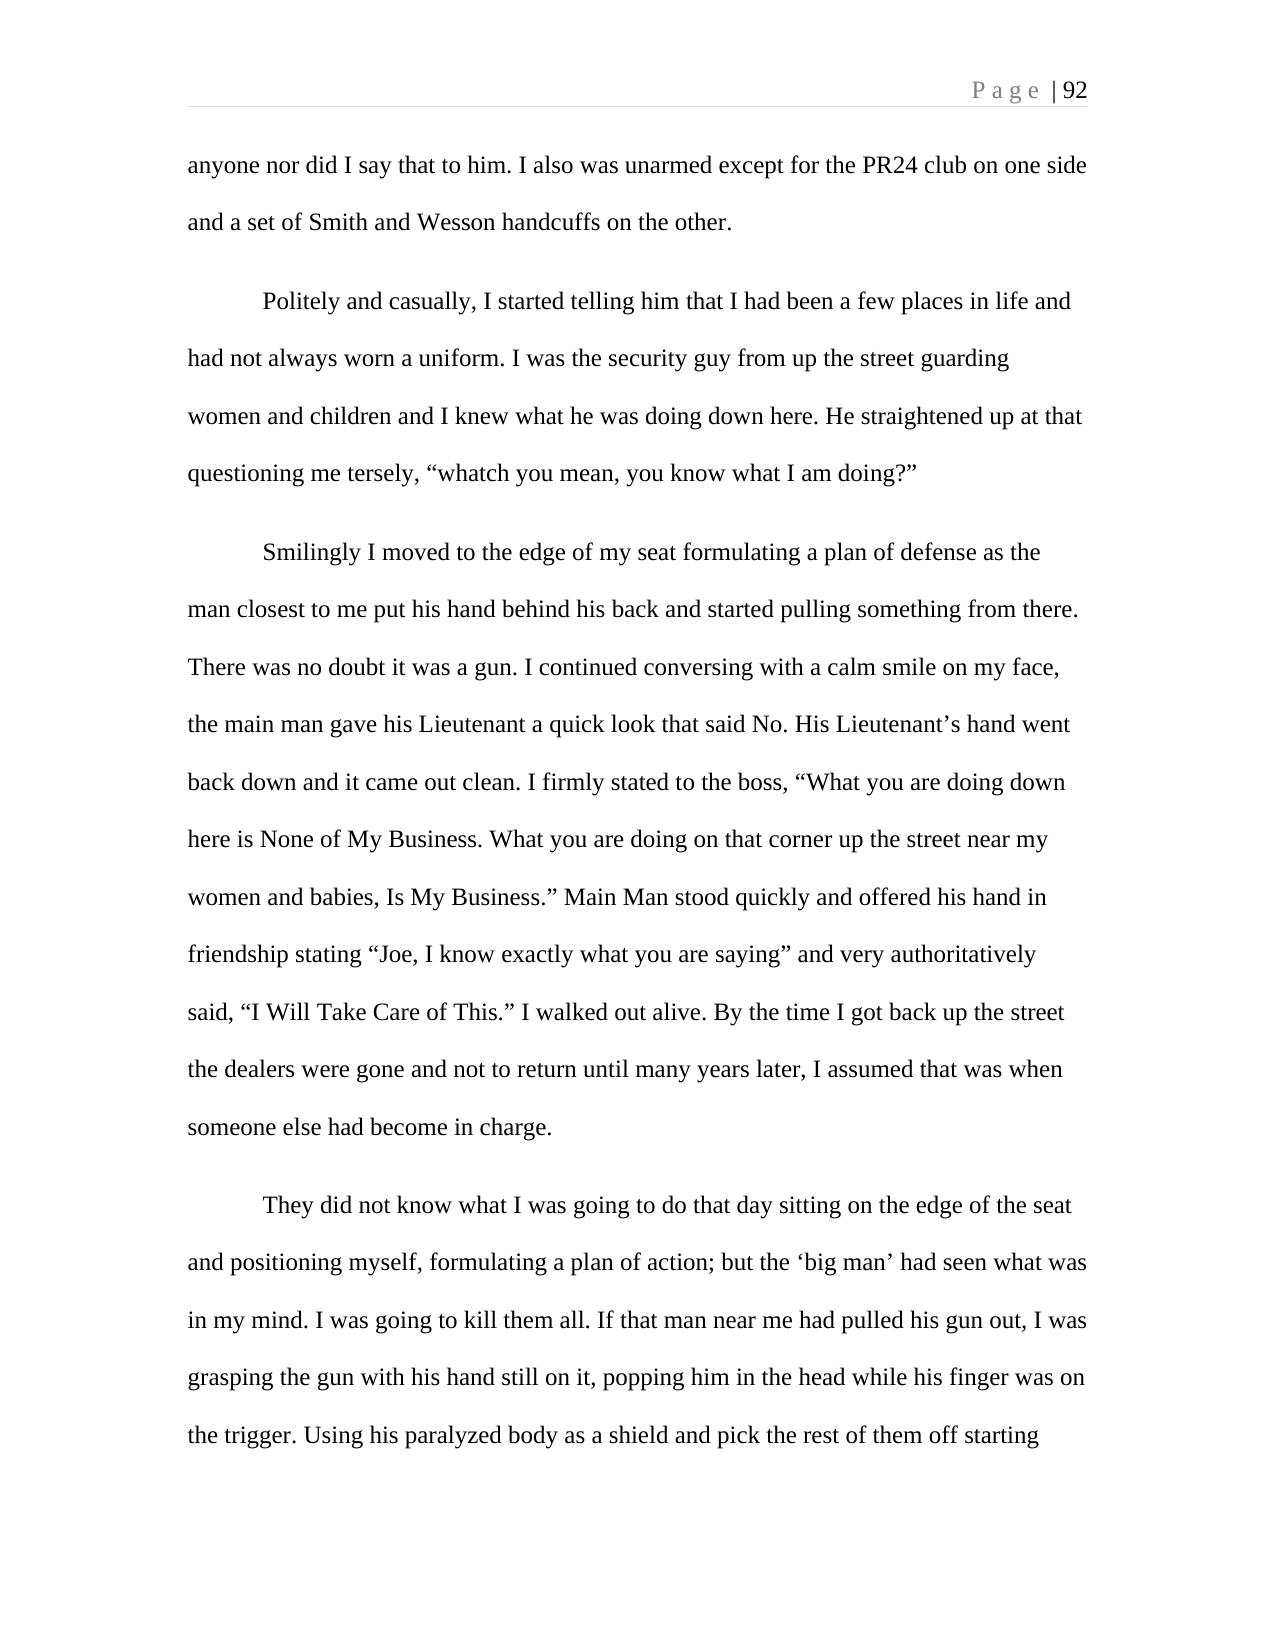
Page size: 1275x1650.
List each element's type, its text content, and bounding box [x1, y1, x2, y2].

text anyone nor did I say that to him. I also was unarmed except for the PR24 club on one side and a set of Smith and Wesson handcuffs on the other. [187, 150, 1087, 236]
text Politely and casually, I started telling him that I had been a few places in life and had not always worn a uniform. I was the security guy from up the street guarding women and children and I knew what he was doing down here. He straightened up at that questioning me tersely, “whatch you mean, you know what I am doing?” [187, 286, 1087, 487]
text They did not know what I was going to do that day sitting on the edge of the seat and positioning myself, formulating a plan of action; but the ‘big man’ had seen what was in my mind. I was going to kill them all. If that man near me had pulled his gun out, I was grasping the gun with his hand still on it, popping him in the head while his finger was on the trigger. Using his paralyzed body as a shield and pick the rest of them off starting [187, 1190, 1087, 1449]
text Smilingly I moved to the edge of my seat formulating a plan of defense as the man closest to me put his hand behind his back and started pulling something from there. There was no doubt it was a gun. I continued conversing with a calm smile on my face, the main man gave his Lieutenant a quick look that said No. His Lieutenant’s hand went back down and it came out clean. I firmly stated to the boss, “What you are doing down here is None of My Business. What you are doing on that corner up the street near my women and babies, Is My Business.” Main Man stood quickly and offered his hand in friendship stating “Joe, I know exactly what you are saying” and very authoritatively said, “I Will Take Care of This.” I walked out alive. By the time I got back up the street the dealers were gone and not to return until many years later, I assumed that was when someone else had become in charge. [187, 537, 1087, 1140]
